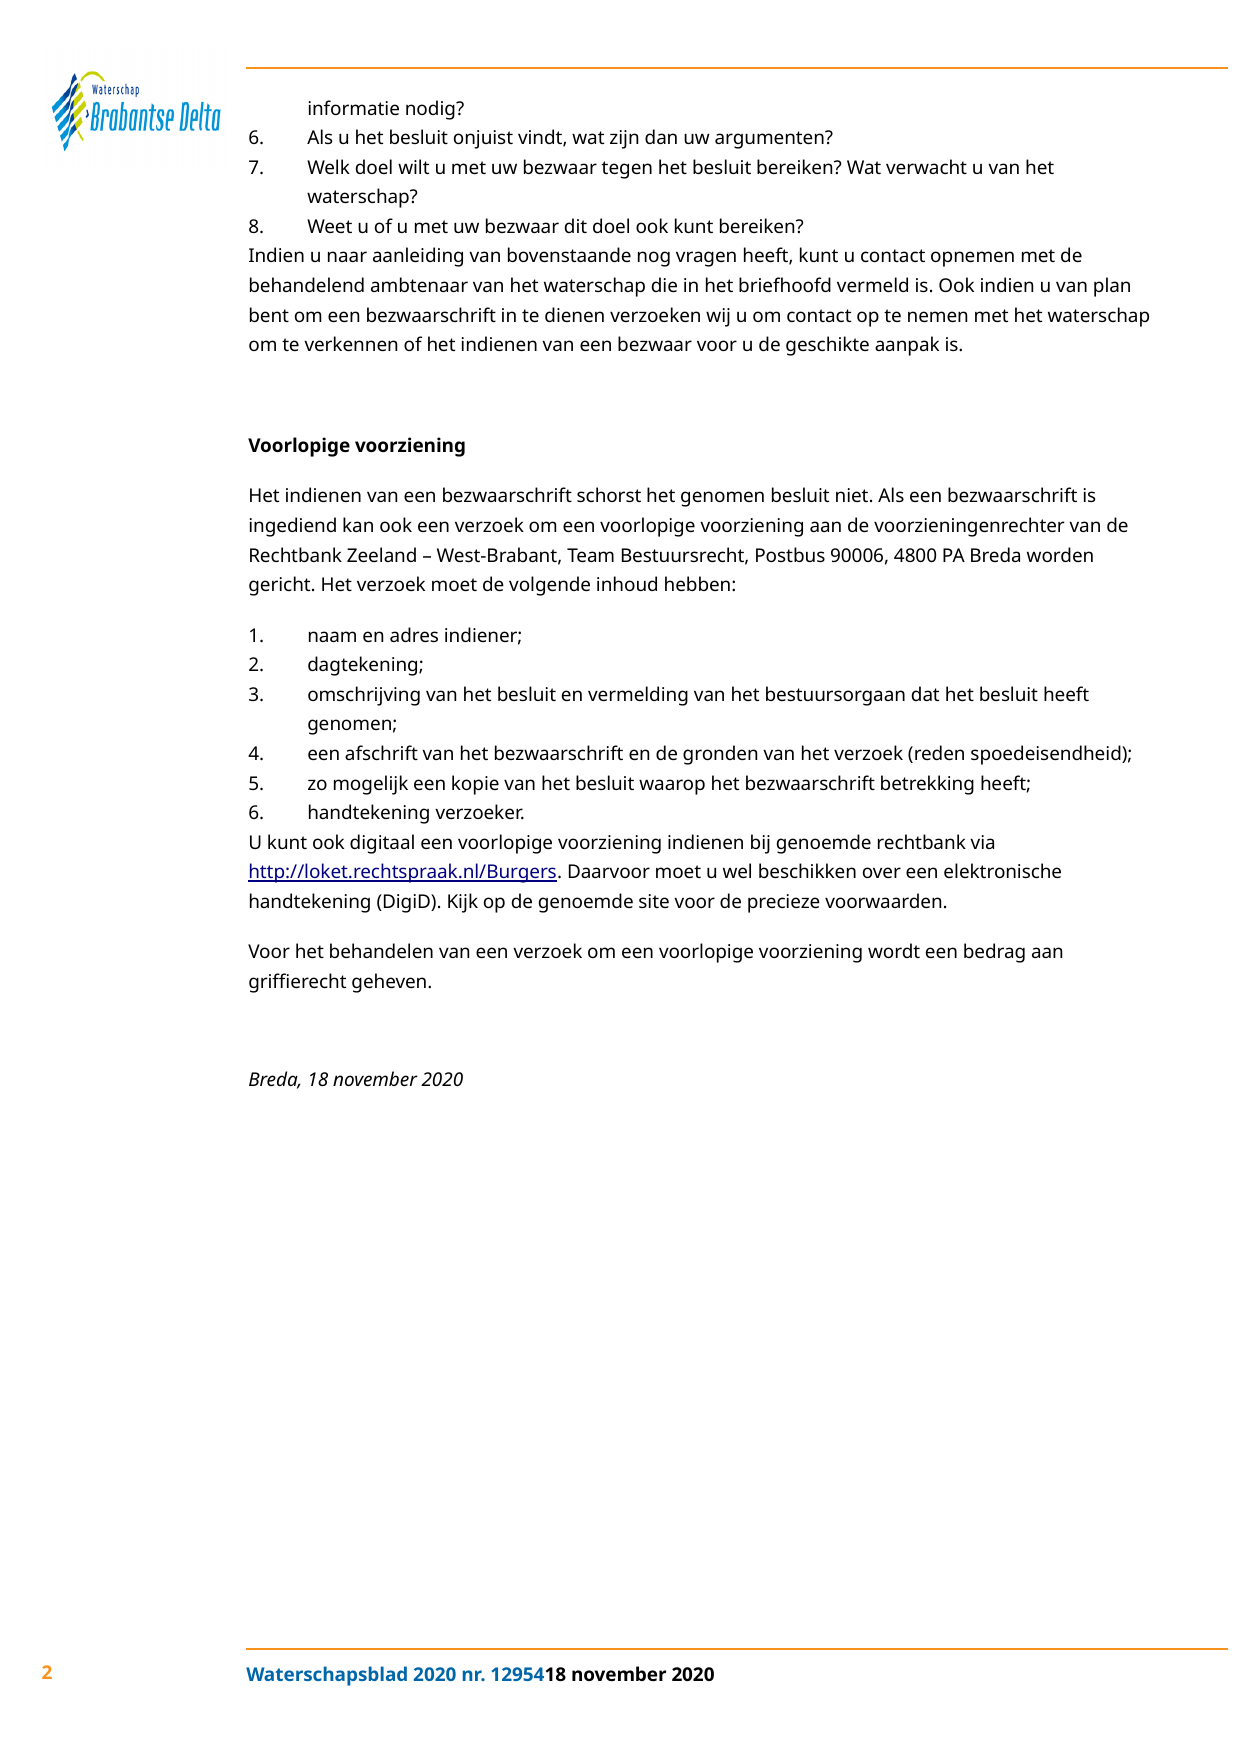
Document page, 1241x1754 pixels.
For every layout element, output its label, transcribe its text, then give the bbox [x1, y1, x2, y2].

list Als u het besluit onjuist vindt, wat zijn dan uw argumenten? [248, 124, 1152, 150]
list Weet u of u met uw bezwaar dit doel ook kunt bereiken? [248, 213, 1152, 239]
list dagtekening; [248, 651, 1152, 677]
text Voor het behandelen van een verzoek om een voorlopige voorziening wordt een bedrag aan griffierecht geheven. [248, 938, 1152, 994]
text Indien u naar aanleiding van bovenstaande nog vragen heeft, kunt u contact opnemen met de behandelend ambtenaar van het waterschap die in het briefhoofd vermeld is. Ook indien u van plan bent om een bezwaarschrift in te dienen verzoeken wij u om contact op te nemen met het waterschap om te verkennen of het indienen van een bezwaar voor u de geschikte aanpak is. [248, 243, 1152, 357]
list omschrijving van het besluit en vermelding van het bestuursorgaan dat het besluit heeft genomen; [248, 681, 1152, 736]
list zo mogelijk een kopie van het besluit waarop het bezwaarschrift betrekking heeft; [248, 770, 1152, 796]
text Breda, 18 november 2020 [248, 1066, 1152, 1092]
list een afschrift van het bezwaarschrift en de gronden van het verzoek (reden spoedeisendheid); [248, 740, 1152, 766]
list informatie nodig? [248, 95, 1152, 121]
picture [41, 47, 231, 172]
list handtekening verzoeker. [248, 799, 1152, 825]
list naam en adres indiener; [248, 622, 1152, 648]
text U kunt ook digitaal een voorlopige voorziening indienen bij genoemde rechtbank via http://loket.rechtspraak.nl/Burgers. Daarvoor moet u wel beschikken over een elektronische handtekening (DigiD). Kijk op de genoemde site voor de precieze voorwaarden. [248, 829, 1152, 914]
text Het indienen van een bezwaarschrift schorst het genomen besluit niet. Als een bezwaarschrift is ingediend kan ook een verzoek om een voorlopige voorziening aan de voorzieningenrechter van de Rechtbank Zeeland – West-Brabant, Team Bestuursrecht, Postbus 90006, 4800 PA Breda worden gericht. Het verzoek moet de volgende inhoud hebben: [248, 483, 1152, 597]
text Voorlopige voorziening [248, 432, 1152, 458]
list Welk doel wilt u met uw bezwaar tegen het besluit bereiken? Wat verwacht u van het waterschap? [248, 154, 1152, 209]
